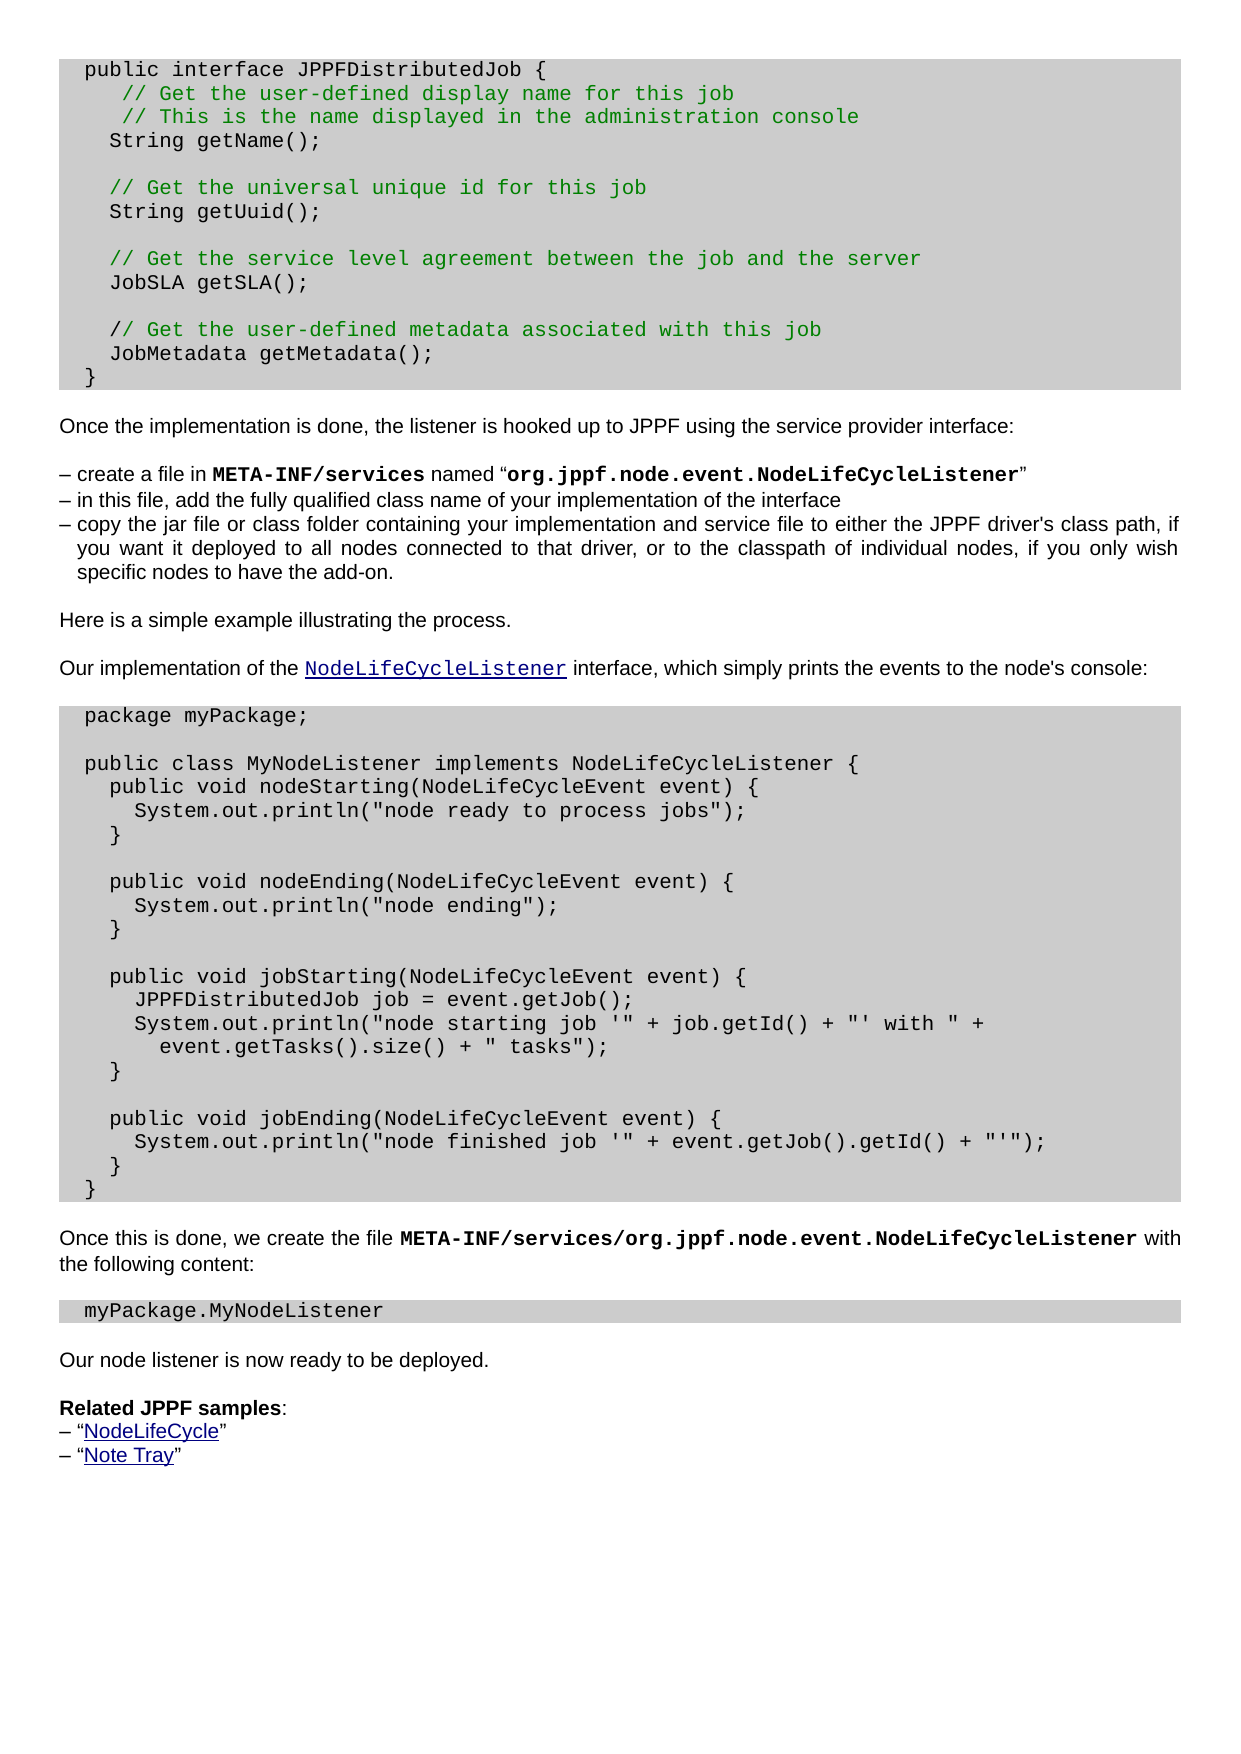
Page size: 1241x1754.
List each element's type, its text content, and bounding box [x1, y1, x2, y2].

text } [59, 1155, 1181, 1178]
text public interface JPPFDistributedJob { [59, 59, 1181, 83]
text // Get the service level agreement between the job and the server [59, 248, 1181, 272]
text String getUuid(); [59, 201, 1181, 224]
text } [59, 1060, 1181, 1084]
text JobSLA getSLA(); [59, 272, 1181, 296]
text System.out.println("node finished job '" + event.getJob().getId() + "'"); [59, 1131, 1181, 1155]
text // Get the universal unique id for this job [59, 177, 1181, 201]
list in this file, add the fully qualified class name of your implementation of the interface [59, 488, 1181, 512]
text Here is a simple example illustrating the process. [59, 608, 1181, 632]
list “Note Tray” [59, 1443, 1181, 1467]
text public void nodeStarting(NodeLifeCycleEvent event) { [59, 776, 1181, 800]
text package myPackage; [59, 706, 1181, 729]
text System.out.println("node ready to process jobs"); [59, 800, 1181, 824]
list create a file in META-INF/services named “org.jppf.node.event.NodeLifeCycleListener” [59, 462, 1181, 488]
text } [59, 1178, 1181, 1202]
text Our node listener is now ready to be deployed. [59, 1347, 1181, 1371]
text System.out.println("node starting job '" + job.getId() + "' with " + [59, 1013, 1181, 1037]
text JobMetadata getMetadata(); [59, 343, 1181, 366]
text Our implementation of the NodeLifeCycleListener interface, which simply prints the events to the node's console: [59, 656, 1181, 682]
text // Get the user-defined metadata associated with this job [59, 319, 1181, 343]
list “NodeLifeCycle” [59, 1419, 1181, 1443]
text } [59, 366, 1181, 390]
text } [59, 918, 1181, 942]
text // This is the name displayed in the administration console [59, 106, 1181, 130]
text String getName(); [59, 130, 1181, 154]
text public void nodeEnding(NodeLifeCycleEvent event) { [59, 871, 1181, 895]
text public class MyNodeListener implements NodeLifeCycleListener { [59, 753, 1181, 776]
text Related JPPF samples: [59, 1395, 1181, 1419]
text public void jobEnding(NodeLifeCycleEvent event) { [59, 1107, 1181, 1131]
text myPackage.MyNodeListener [59, 1300, 1181, 1323]
text public void jobStarting(NodeLifeCycleEvent event) { [59, 966, 1181, 989]
list copy the jar file or class folder containing your implementation and service file to either the JPPF driver's class path, if you want it deployed to all nodes connected to that driver, or to the classpath of individual nodes, if you only wish specific nodes to have the add-on. [59, 512, 1181, 584]
text Once the implementation is done, the listener is hooked up to JPPF using the service provider interface: [59, 414, 1181, 438]
text System.out.println("node ending"); [59, 895, 1181, 918]
text // Get the user-defined display name for this job [59, 83, 1181, 106]
text Once this is done, we create the file META-INF/services/org.jppf.node.event.NodeLifeCycleListener with the following content: [59, 1226, 1181, 1276]
text event.getTasks().size() + " tasks"); [59, 1037, 1181, 1060]
text } [59, 824, 1181, 847]
text JPPFDistributedJob job = event.getJob(); [59, 989, 1181, 1013]
